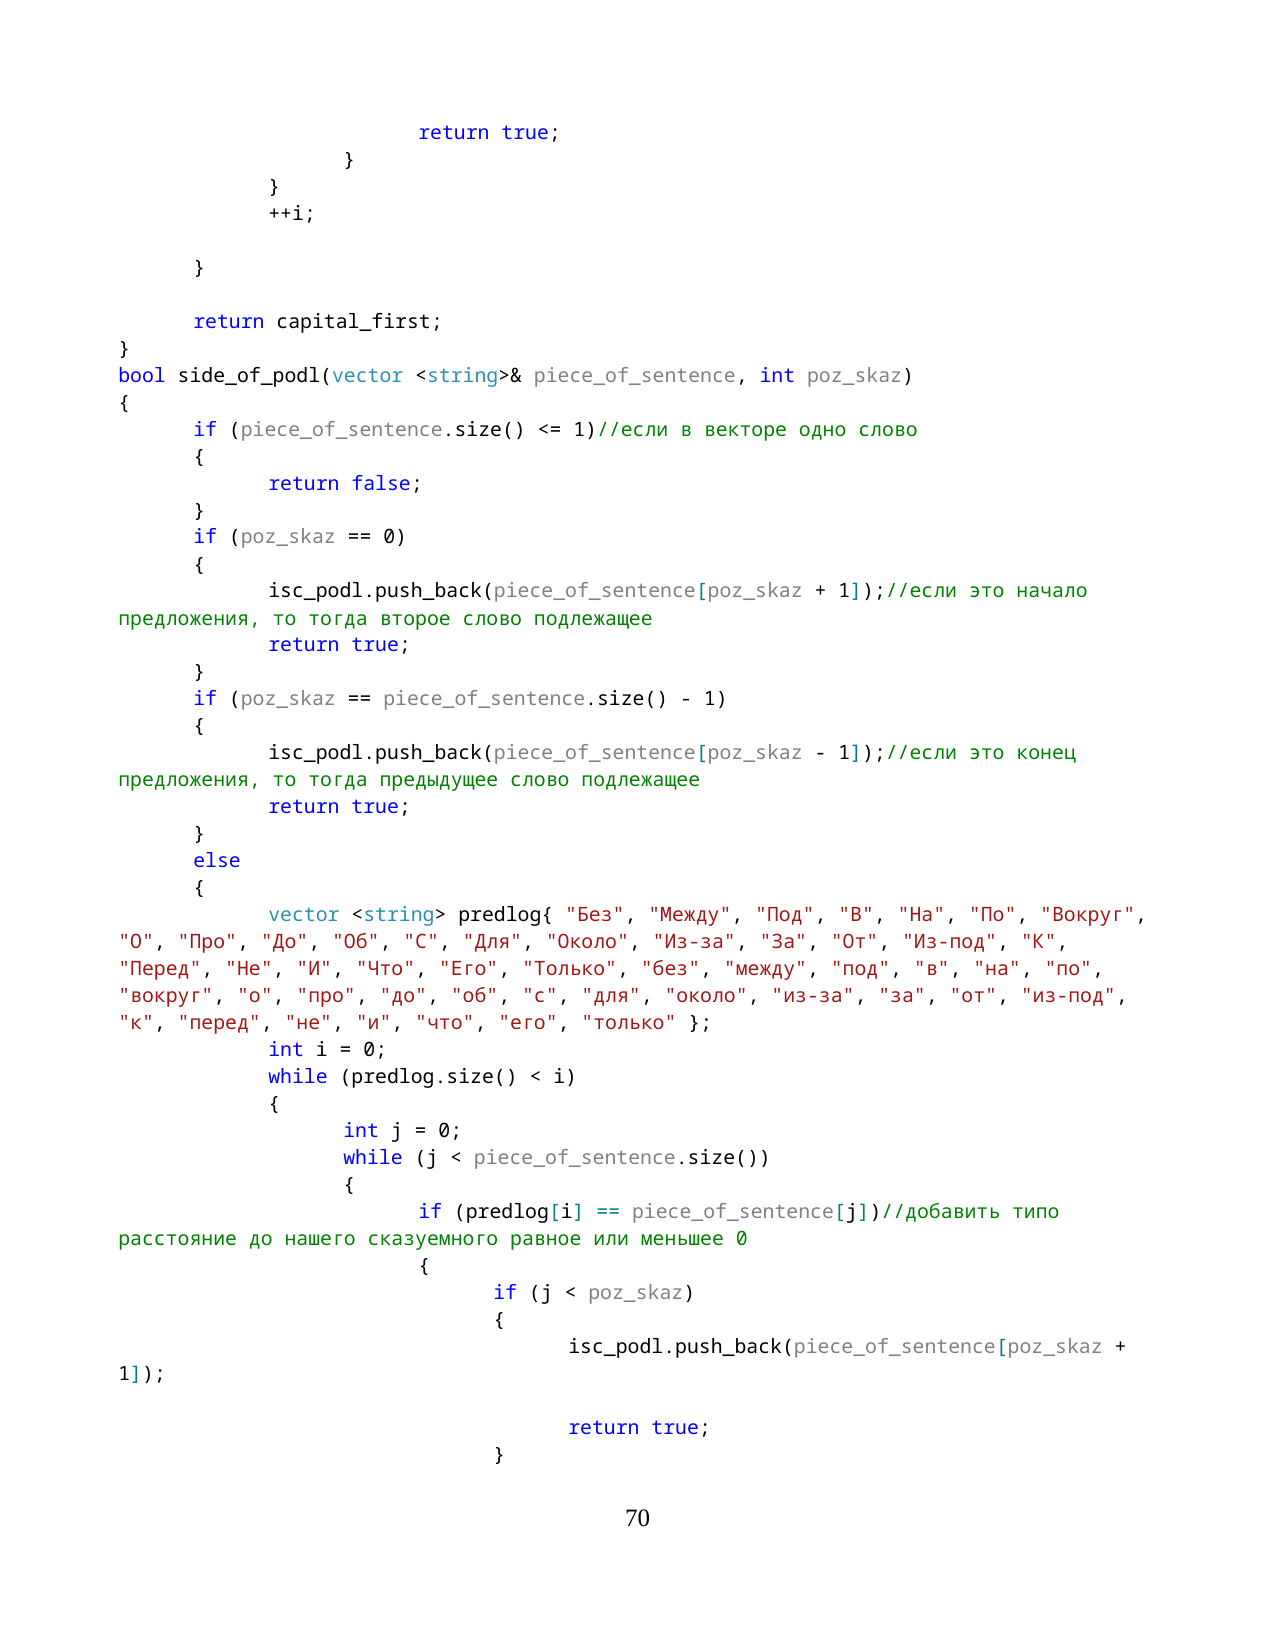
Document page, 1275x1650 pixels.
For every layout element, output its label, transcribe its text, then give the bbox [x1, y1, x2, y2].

text isc_podl.push_back(piece_of_sentence[poz_skaz + 1]); [118, 1332, 1157, 1386]
text { [118, 1305, 1157, 1332]
text if (predlog[i] == piece_of_sentence[j])//добавить типо расстояние до нашего сказуемного равное или меньшее 0 [118, 1197, 1157, 1251]
text if (piece_of_sentence.size() <= 1)//если в векторе одно слово [118, 415, 1157, 442]
text return true; [118, 1413, 1157, 1440]
text int i = 0; [118, 1035, 1157, 1062]
text } [118, 819, 1157, 847]
text } [118, 334, 1157, 361]
text return true; [118, 118, 1157, 145]
text return capital_first; [118, 307, 1157, 334]
text { [118, 1089, 1157, 1116]
text ++i; [118, 199, 1157, 226]
text return true; [118, 793, 1157, 819]
text { [118, 1251, 1157, 1278]
text { [118, 442, 1157, 469]
text { [118, 1170, 1157, 1197]
text { [118, 873, 1157, 901]
text while (j < piece_of_sentence.size()) [118, 1143, 1157, 1170]
text return true; [118, 631, 1157, 658]
text return false; [118, 469, 1157, 496]
text { [118, 712, 1157, 739]
text } [118, 253, 1157, 280]
text if (j < poz_skaz) [118, 1278, 1157, 1305]
text { [118, 388, 1157, 415]
text } [118, 172, 1157, 199]
text { [118, 550, 1157, 577]
text } [118, 145, 1157, 172]
text } [118, 658, 1157, 685]
text } [118, 1440, 1157, 1467]
text } [118, 496, 1157, 523]
text int j = 0; [118, 1116, 1157, 1143]
text bool side_of_podl(vector <string>& piece_of_sentence, int poz_skaz) [118, 361, 1157, 388]
text else [118, 847, 1157, 873]
text while (predlog.size() < i) [118, 1062, 1157, 1089]
text if (poz_skaz == piece_of_sentence.size() - 1) [118, 685, 1157, 712]
text isc_podl.push_back(piece_of_sentence[poz_skaz + 1]);//если это начало предложения, то тогда второе слово подлежащее [118, 577, 1157, 631]
text if (poz_skaz == 0) [118, 523, 1157, 550]
text isc_podl.push_back(piece_of_sentence[poz_skaz - 1]);//если это конец предложения, то тогда предыдущее слово подлежащее [118, 739, 1157, 793]
text vector <string> predlog{ "Без", "Между", "Под", "В", "На", "По", "Вокруг", "О", "Про", "До", "Об", "С", "Для", "Около", "Из-за", "За", "От", "Из-под", "К", "Перед", "Не", "И", "Что", "Его", "Только", "без", "между", "под", "в", "на", "по", "вокруг", "о", "про", "до", "об", "с", "для", "около", "из-за", "за", "от", "из-под", "к", "перед", "не", "и", "что", "его", "только" }; [118, 901, 1157, 1035]
